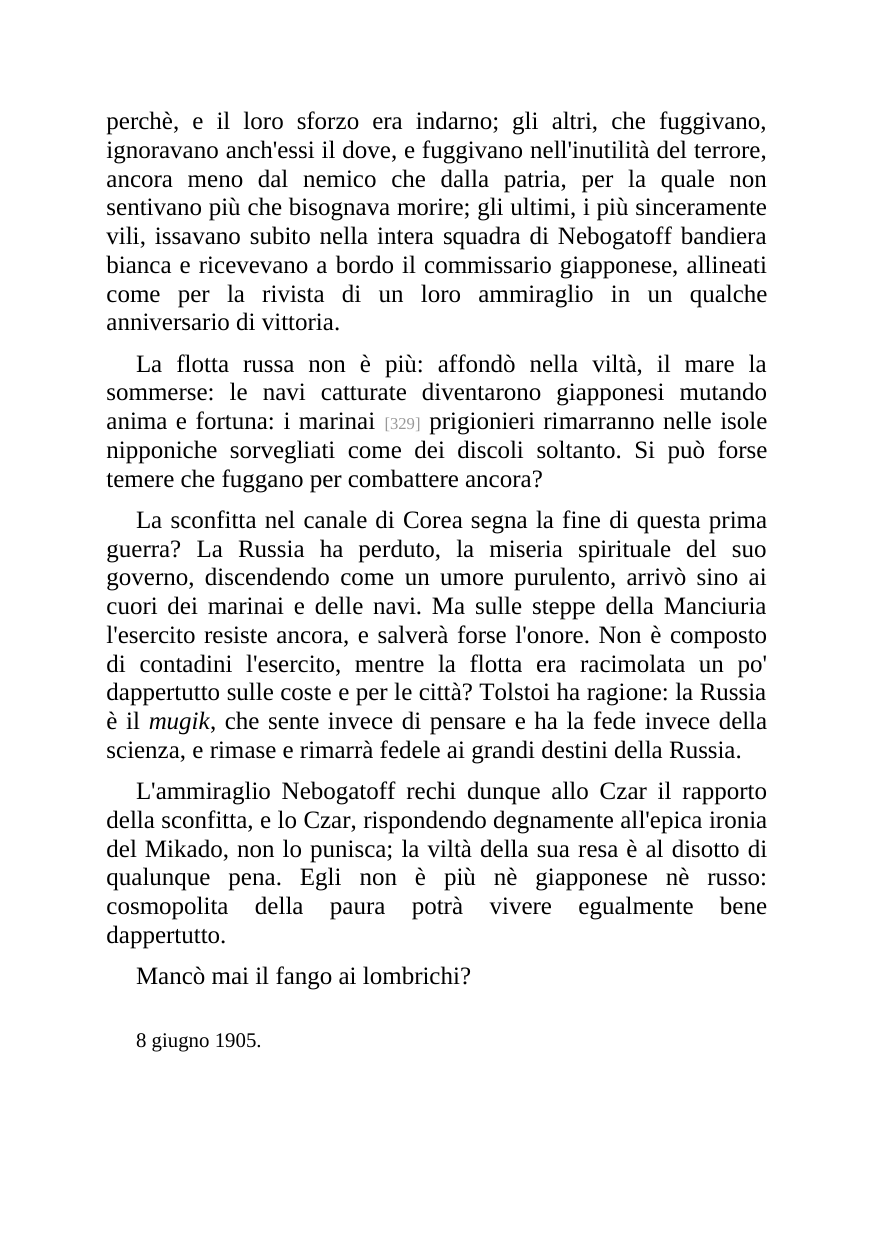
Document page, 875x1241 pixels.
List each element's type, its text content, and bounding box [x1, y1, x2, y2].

text perchè, e il loro sforzo era indarno; gli altri, che fuggivano, ignoravano anch'essi il dove, e fuggivano nell'inutilità del terrore, ancora meno dal nemico che dalla patria, per la quale non sentivano più che bisognava morire; gli ultimi, i più sinceramente vili, issavano subito nella intera squadra di Nebogatoff bandiera bianca e ricevevano a bordo il commissario giapponese, allineati come per la rivista di un loro ammiraglio in un qualche anniversario di vittoria. [106, 106, 768, 336]
text La flotta russa non è più: affondò nella viltà, il mare la sommerse: le navi catturate diventarono giapponesi mutando anima e fortuna: i marinai [329] prigionieri rimarranno nelle isole nipponiche sorvegliati come dei discoli soltanto. Si può forse temere che fuggano per combattere ancora? [106, 349, 768, 492]
text La sconfitta nel canale di Corea segna la fine di questa prima guerra? La Russia ha perduto, la miseria spirituale del suo governo, discendendo come un umore purulento, arrivò sino ai cuori dei marinai e delle navi. Ma sulle steppe della Manciuria l'esercito resiste ancora, e salverà forse l'onore. Non è composto di contadini l'esercito, mentre la flotta era racimolata un po' dappertutto sulle coste e per le città? Tolstoi ha ragione: la Russia è il mugik, che sente invece di pensare e ha la fede invece della scienza, e rimase e rimarrà fedele ai grandi destini della Russia. [106, 505, 768, 764]
text L'ammiraglio Nebogatoff rechi dunque allo Czar il rapporto della sconfitta, e lo Czar, rispondendo degnamente all'epica ironia del Mikado, non lo punisca; la viltà della sua resa è al disotto di qualunque pena. Egli non è più nè giapponese nè russo: cosmopolita della paura potrà vivere egualmente bene dappertutto. [106, 776, 768, 949]
text 8 giugno 1905. [106, 1027, 768, 1052]
text Mancò mai il fango ai lombrichi? [106, 961, 768, 990]
